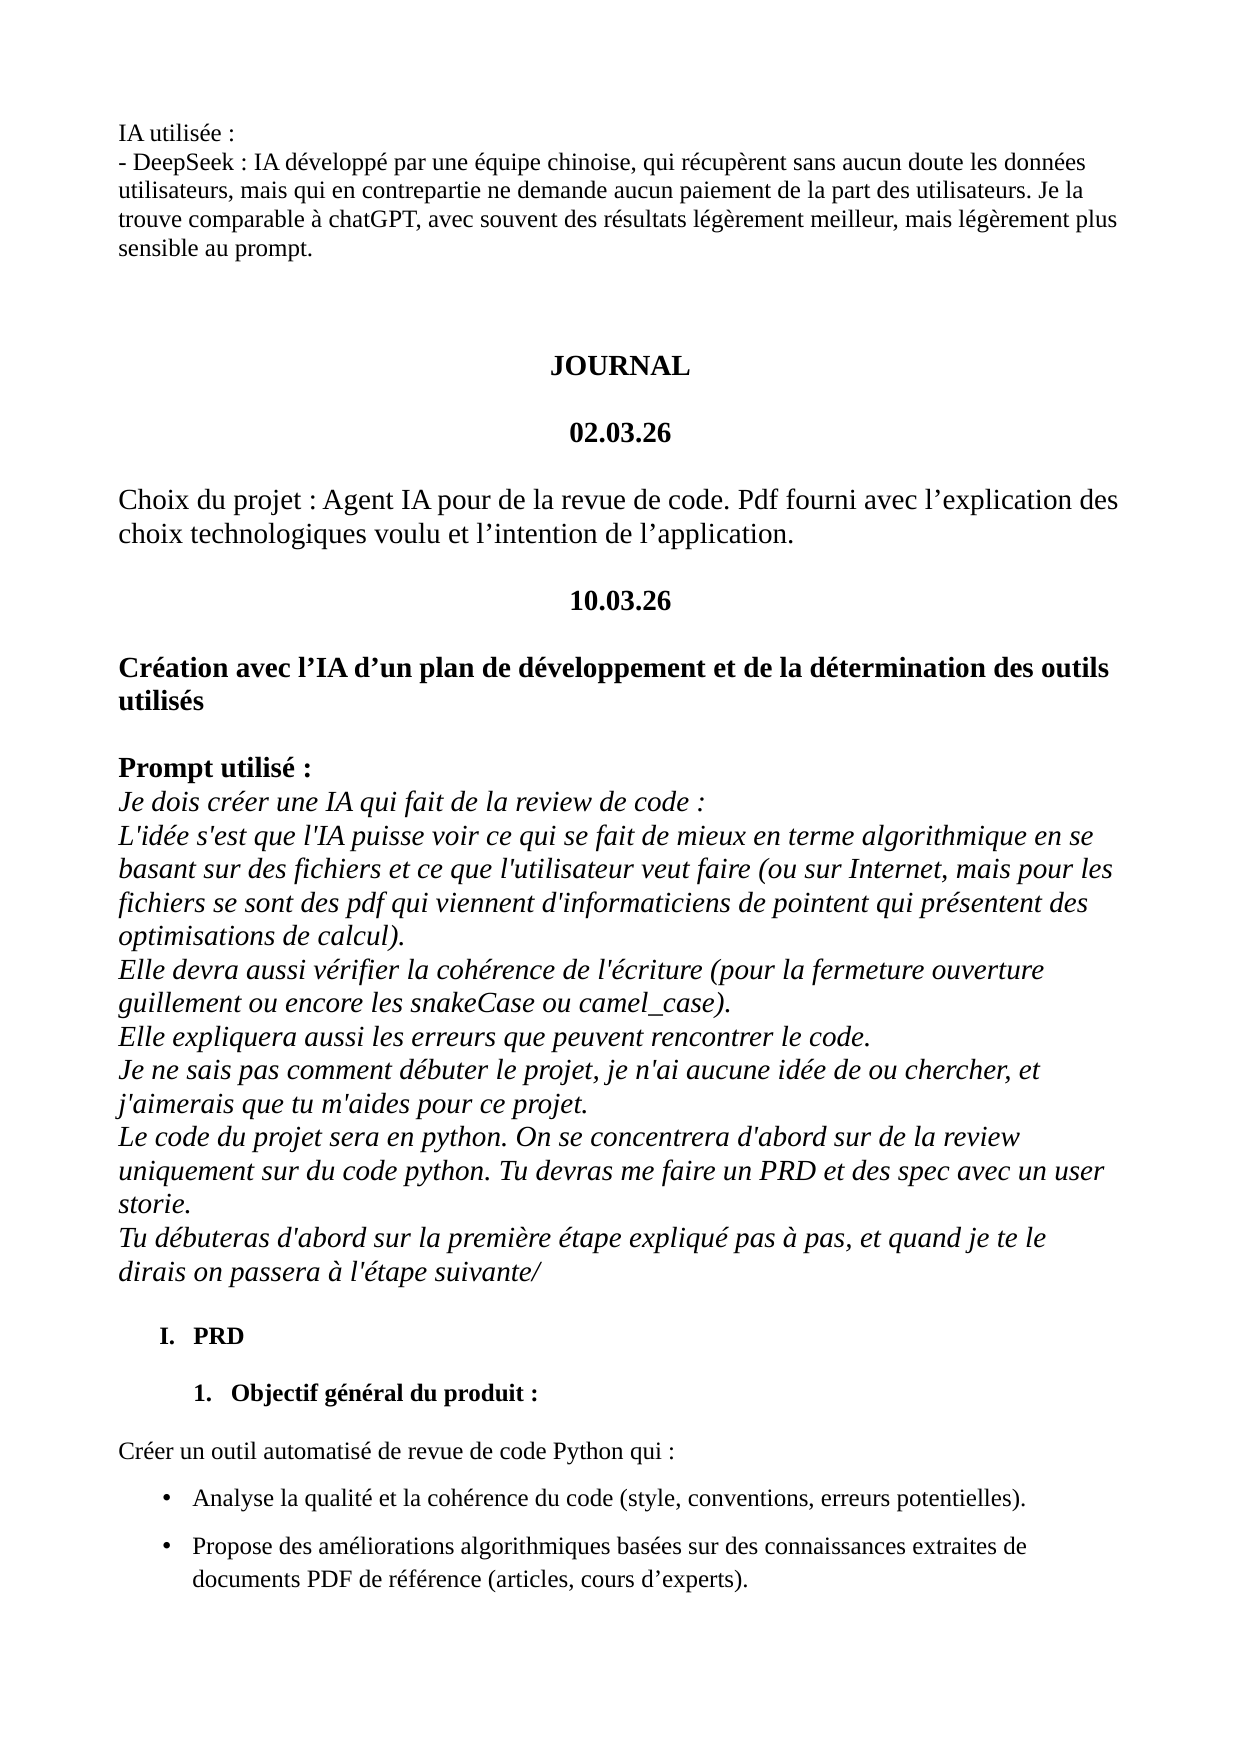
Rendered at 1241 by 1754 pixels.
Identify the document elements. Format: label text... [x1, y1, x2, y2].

text Elle expliquera aussi les erreurs que peuvent rencontrer le code. [118, 1019, 1122, 1052]
text Prompt utilisé : [118, 751, 1122, 784]
text - DeepSeek : IA développé par une équipe chinoise, qui récupèrent sans aucun doute les données utilisateurs, mais qui en contrepartie ne demande aucun paiement de la part des utilisateurs. Je la trouve comparable à chatGPT, avec souvent des résultats légèrement meilleur, mais légèrement plus sensible au prompt. [118, 147, 1122, 262]
text Créer un outil automatisé de revue de code Python qui : [118, 1436, 1122, 1464]
list Propose des améliorations algorithmiques basées sur des connaissances extraites de documents PDF de référence (articles, cours d’experts). [162, 1531, 1122, 1593]
list Objectif général du produit : [193, 1378, 1122, 1407]
text Je ne sais pas comment débuter le projet, je n'ai aucune idée de ou chercher, et j'aimerais que tu m'aides pour ce projet. [118, 1052, 1122, 1119]
text L'idée s'est que l'IA puisse voir ce qui se fait de mieux en terme algorithmique en se basant sur des fichiers et ce que l'utilisateur veut faire (ou sur Internet, mais pour les fichiers se sont des pdf qui viennent d'informaticiens de pointent qui présentent des optimisations de calcul). [118, 818, 1122, 952]
text Tu débuteras d'abord sur la première étape expliqué pas à pas, et quand je te le dirais on passera à l'étape suivante/ [118, 1220, 1122, 1287]
text Le code du projet sera en python. On se concentrera d'abord sur de la review uniquement sur du code python. Tu devras me faire un PRD et des spec avec un user storie. [118, 1119, 1122, 1220]
text JOURNAL [118, 348, 1122, 382]
text 02.03.26 [118, 415, 1122, 449]
list PRD [175, 1321, 1122, 1349]
text Elle devra aussi vérifier la cohérence de l'écriture (pour la fermeture ouverture guillement ou encore les snakeCase ou camel_case). [118, 952, 1122, 1019]
list Analyse la qualité et la cohérence du code (style, conventions, erreurs potentielles). [162, 1483, 1122, 1512]
text 10.03.26 [118, 583, 1122, 616]
text Je dois créer une IA qui fait de la review de code : [118, 784, 1122, 818]
text Création avec l’IA d’un plan de développement et de la détermination des outils utilisés [118, 650, 1122, 717]
text IA utilisée : [118, 118, 1122, 147]
text Choix du projet : Agent IA pour de la revue de code. Pdf fourni avec l’explication des choix technologiques voulu et l’intention de l’application. [118, 482, 1122, 549]
